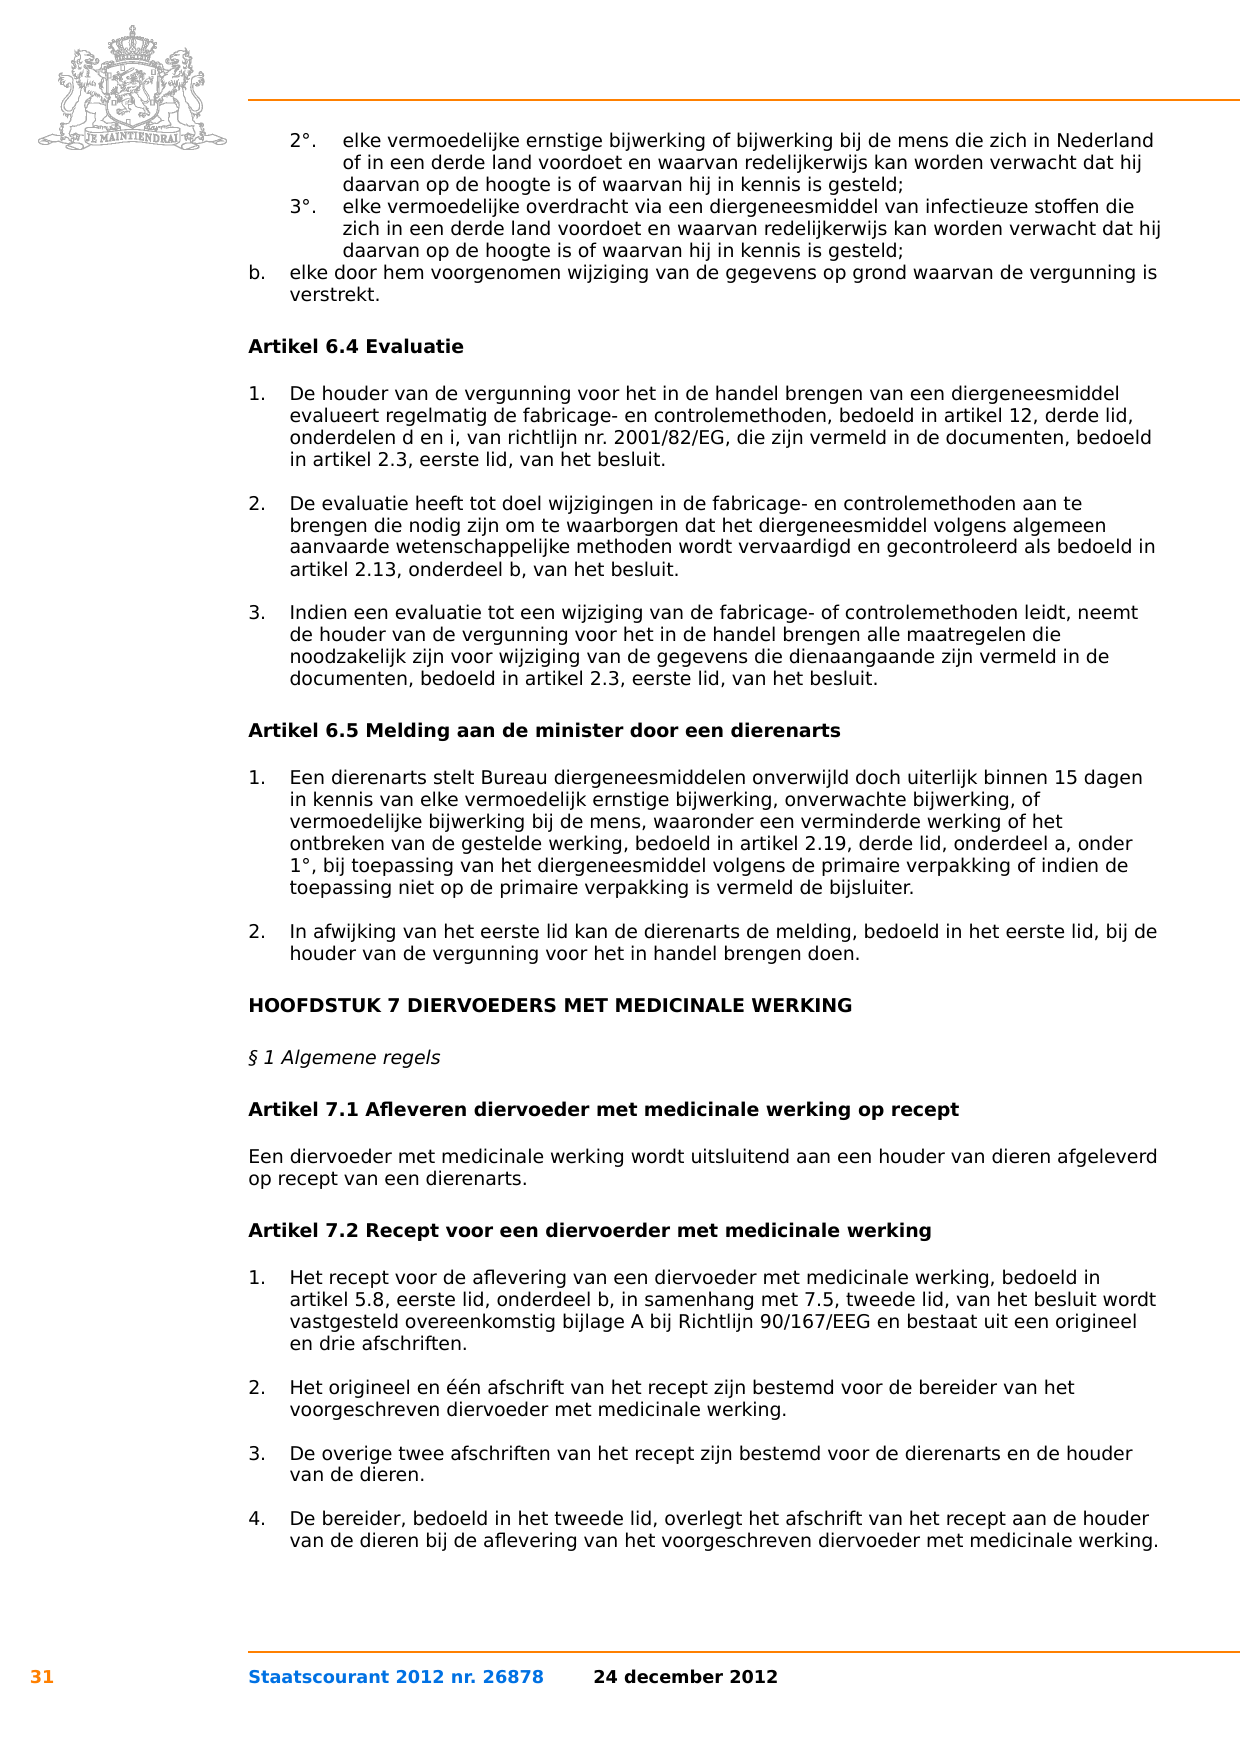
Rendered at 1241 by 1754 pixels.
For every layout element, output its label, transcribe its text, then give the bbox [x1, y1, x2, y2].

text b. elke door hem voorgenomen wijziging van de gegevens op grond waarvan de vergunning is verstrekt. [248, 262, 1163, 306]
text 3°. elke vermoedelijke overdracht via een diergeneesmiddel van infectieuze stoffen die zich in een derde land voordoet en waarvan redelijkerwijs kan worden verwacht dat hij daarvan op de hoogte is of waarvan hij in kennis is gesteld; [289, 196, 1163, 262]
text 2. De evaluatie heeft tot doel wijzigingen in de fabricage- en controlemethoden aan te brengen die nodig zijn om te waarborgen dat het diergeneesmiddel volgens algemeen aanvaarde wetenschappelijke methoden wordt vervaardigd en gecontroleerd als bedoeld in artikel 2.13, onderdeel b, van het besluit. [248, 492, 1163, 580]
subtitle Artikel 6.4 Evaluatie [248, 336, 1163, 358]
text 1. De houder van de vergunning voor het in de handel brengen van een diergeneesmiddel evalueert regelmatig de fabricage- en controlemethoden, bedoeld in artikel 12, derde lid, onderdelen d en i, van richtlijn nr. 2001/82/EG, die zijn vermeld in de documenten, bedoeld in artikel 2.3, eerste lid, van het besluit. [248, 383, 1163, 471]
text 1. Een dierenarts stelt Bureau diergeneesmiddelen onverwijld doch uiterlijk binnen 15 dagen in kennis van elke vermoedelijk ernstige bijwerking, onverwachte bijwerking, of vermoedelijke bijwerking bij de mens, waaronder een verminderde werking of het ontbreken van de gestelde werking, bedoeld in artikel 2.19, derde lid, onderdeel a, onder 1°, bij toepassing van het diergeneesmiddel volgens de primaire verpakking of indien de toepassing niet op de primaire verpakking is vermeld de bijsluiter. [248, 767, 1163, 899]
subtitle Artikel 7.1 Afleveren diervoeder met medicinale werking op recept [248, 1099, 1163, 1121]
text 3. Indien een evaluatie tot een wijziging van de fabricage- of controlemethoden leidt, neemt de houder van de vergunning voor het in de handel brengen alle maatregelen die noodzakelijk zijn voor wijziging van de gegevens die dienaangaande zijn vermeld in de documenten, bedoeld in artikel 2.3, eerste lid, van het besluit. [248, 602, 1163, 690]
text 2°. elke vermoedelijke ernstige bijwerking of bijwerking bij de mens die zich in Nederland of in een derde land voordoet en waarvan redelijkerwijs kan worden verwacht dat hij daarvan op de hoogte is of waarvan hij in kennis is gesteld; [289, 130, 1163, 196]
text 1. Het recept voor de aflevering van een diervoeder met medicinale werking, bedoeld in artikel 5.8, eerste lid, onderdeel b, in samenhang met 7.5, tweede lid, van het besluit wordt vastgesteld overeenkomstig bijlage A bij Richtlijn 90/167/EEG en bestaat uit een origineel en drie afschriften. [248, 1267, 1163, 1355]
text 4. De bereider, bedoeld in het tweede lid, overlegt het afschrift van het recept aan de houder van de dieren bij de aflevering van het voorgeschreven diervoeder met medicinale werking. [248, 1508, 1163, 1552]
picture [38, 25, 227, 150]
text 3. De overige twee afschriften van het recept zijn bestemd voor de dierenarts en de houder van de dieren. [248, 1442, 1163, 1486]
text 2. In afwijking van het eerste lid kan de dierenarts de melding, bedoeld in het eerste lid, bij de houder van de vergunning voor het in handel brengen doen. [248, 921, 1163, 965]
text 2. Het origineel en één afschrift van het recept zijn bestemd voor de bereider van het voorgeschreven diervoeder met medicinale werking. [248, 1377, 1163, 1421]
text Een diervoeder met medicinale werking wordt uitsluitend aan een houder van dieren afgeleverd op recept van een dierenarts. [248, 1146, 1163, 1190]
subtitle § 1 Algemene regels [248, 1047, 1163, 1069]
subtitle Artikel 7.2 Recept voor een diervoerder met medicinale werking [248, 1220, 1163, 1242]
subtitle Artikel 6.5 Melding aan de minister door een dierenarts [248, 720, 1163, 742]
subtitle HOOFDSTUK 7 DIERVOEDERS MET MEDICINALE WERKING [248, 995, 1163, 1017]
